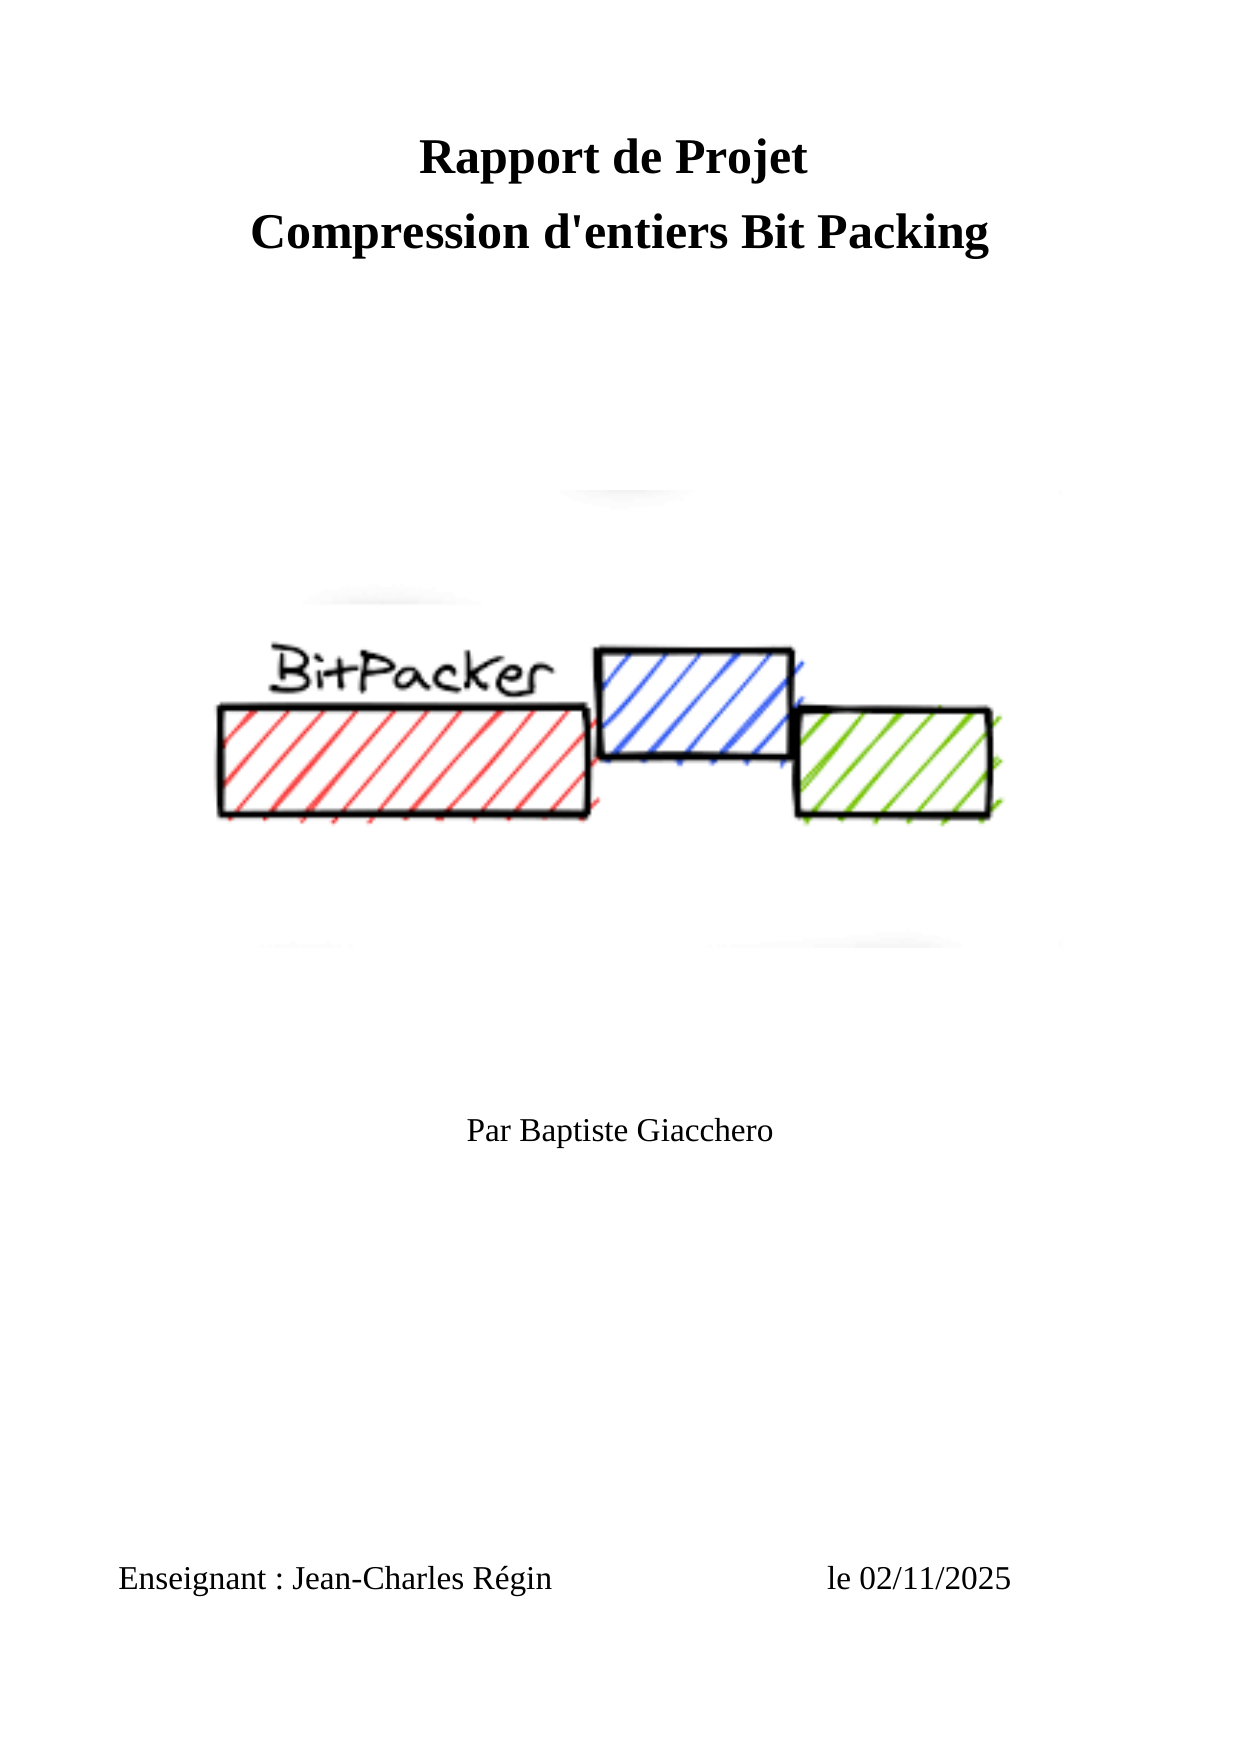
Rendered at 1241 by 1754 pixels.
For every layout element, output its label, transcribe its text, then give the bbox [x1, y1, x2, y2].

subtitle Rapport de Projet [118, 127, 1122, 184]
text Par Baptiste Giacchero [118, 1111, 1122, 1149]
subtitle Compression d'entiers Bit Packing [118, 202, 1122, 260]
subtitle Enseignant : Jean-Charles Régin le 02/11/2025 [118, 1558, 1122, 1596]
picture [149, 490, 1063, 948]
